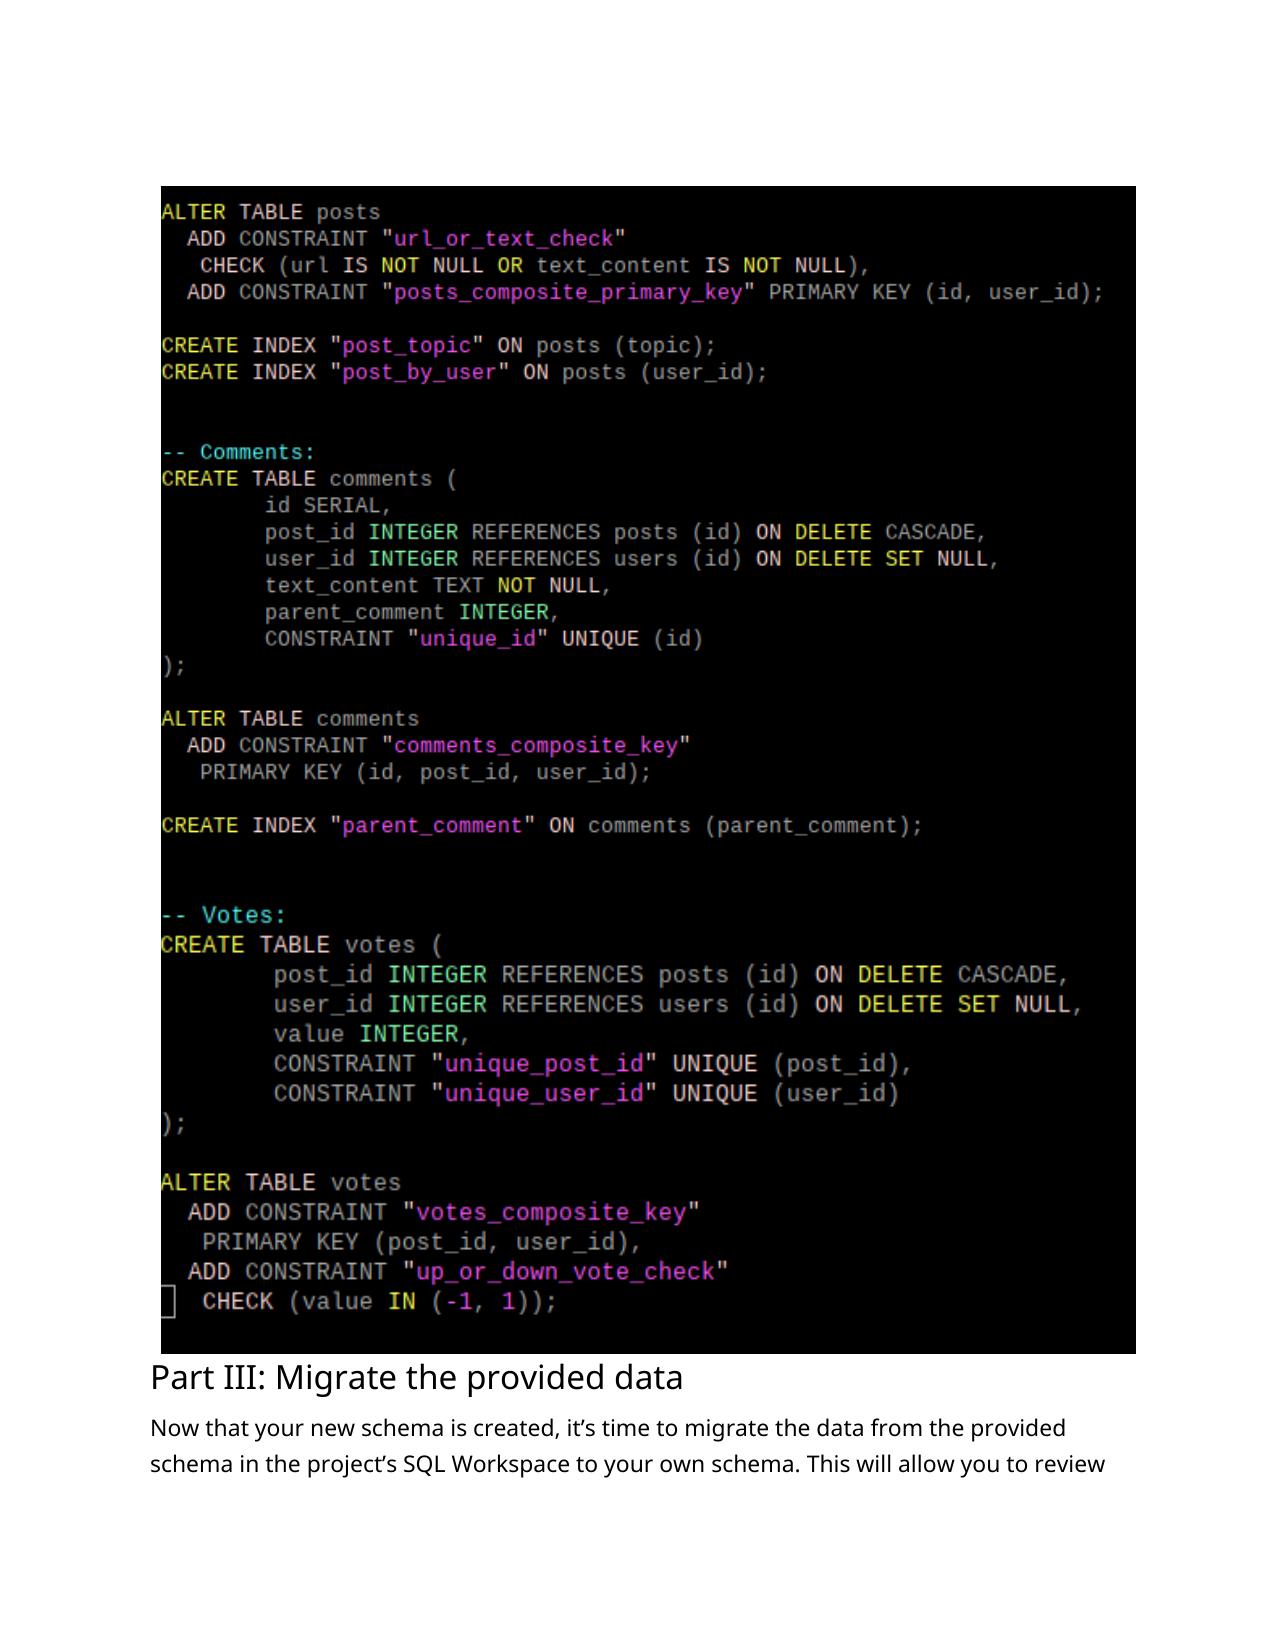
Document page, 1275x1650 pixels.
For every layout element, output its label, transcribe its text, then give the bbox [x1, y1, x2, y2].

text Now that your new schema is created, it’s time to migrate the data from the provided schema in the project’s SQL Workspace to your own schema. This will allow you to review [150, 1412, 1125, 1479]
subtitle Part III: Migrate the provided data [150, 1354, 1125, 1399]
picture [161, 186, 1136, 1354]
